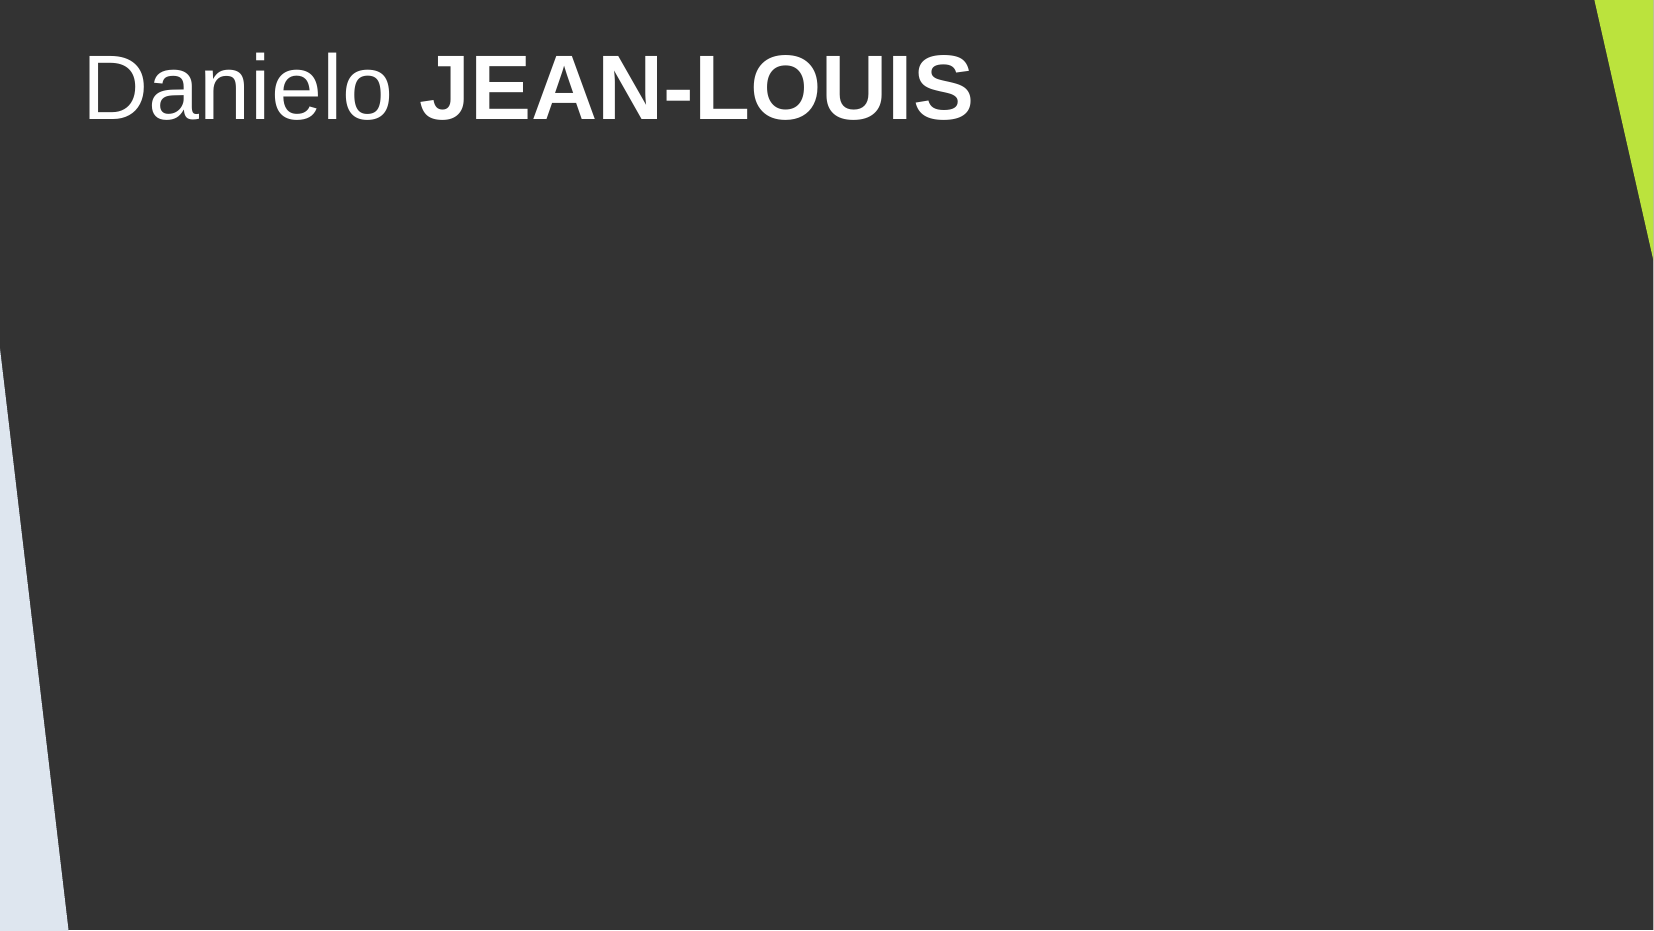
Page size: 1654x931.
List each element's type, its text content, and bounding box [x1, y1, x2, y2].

text_box Danielo JEAN-LOUIS [82, 36, 1571, 758]
text_box [0, 348, 69, 931]
text_box [1594, 0, 1654, 263]
